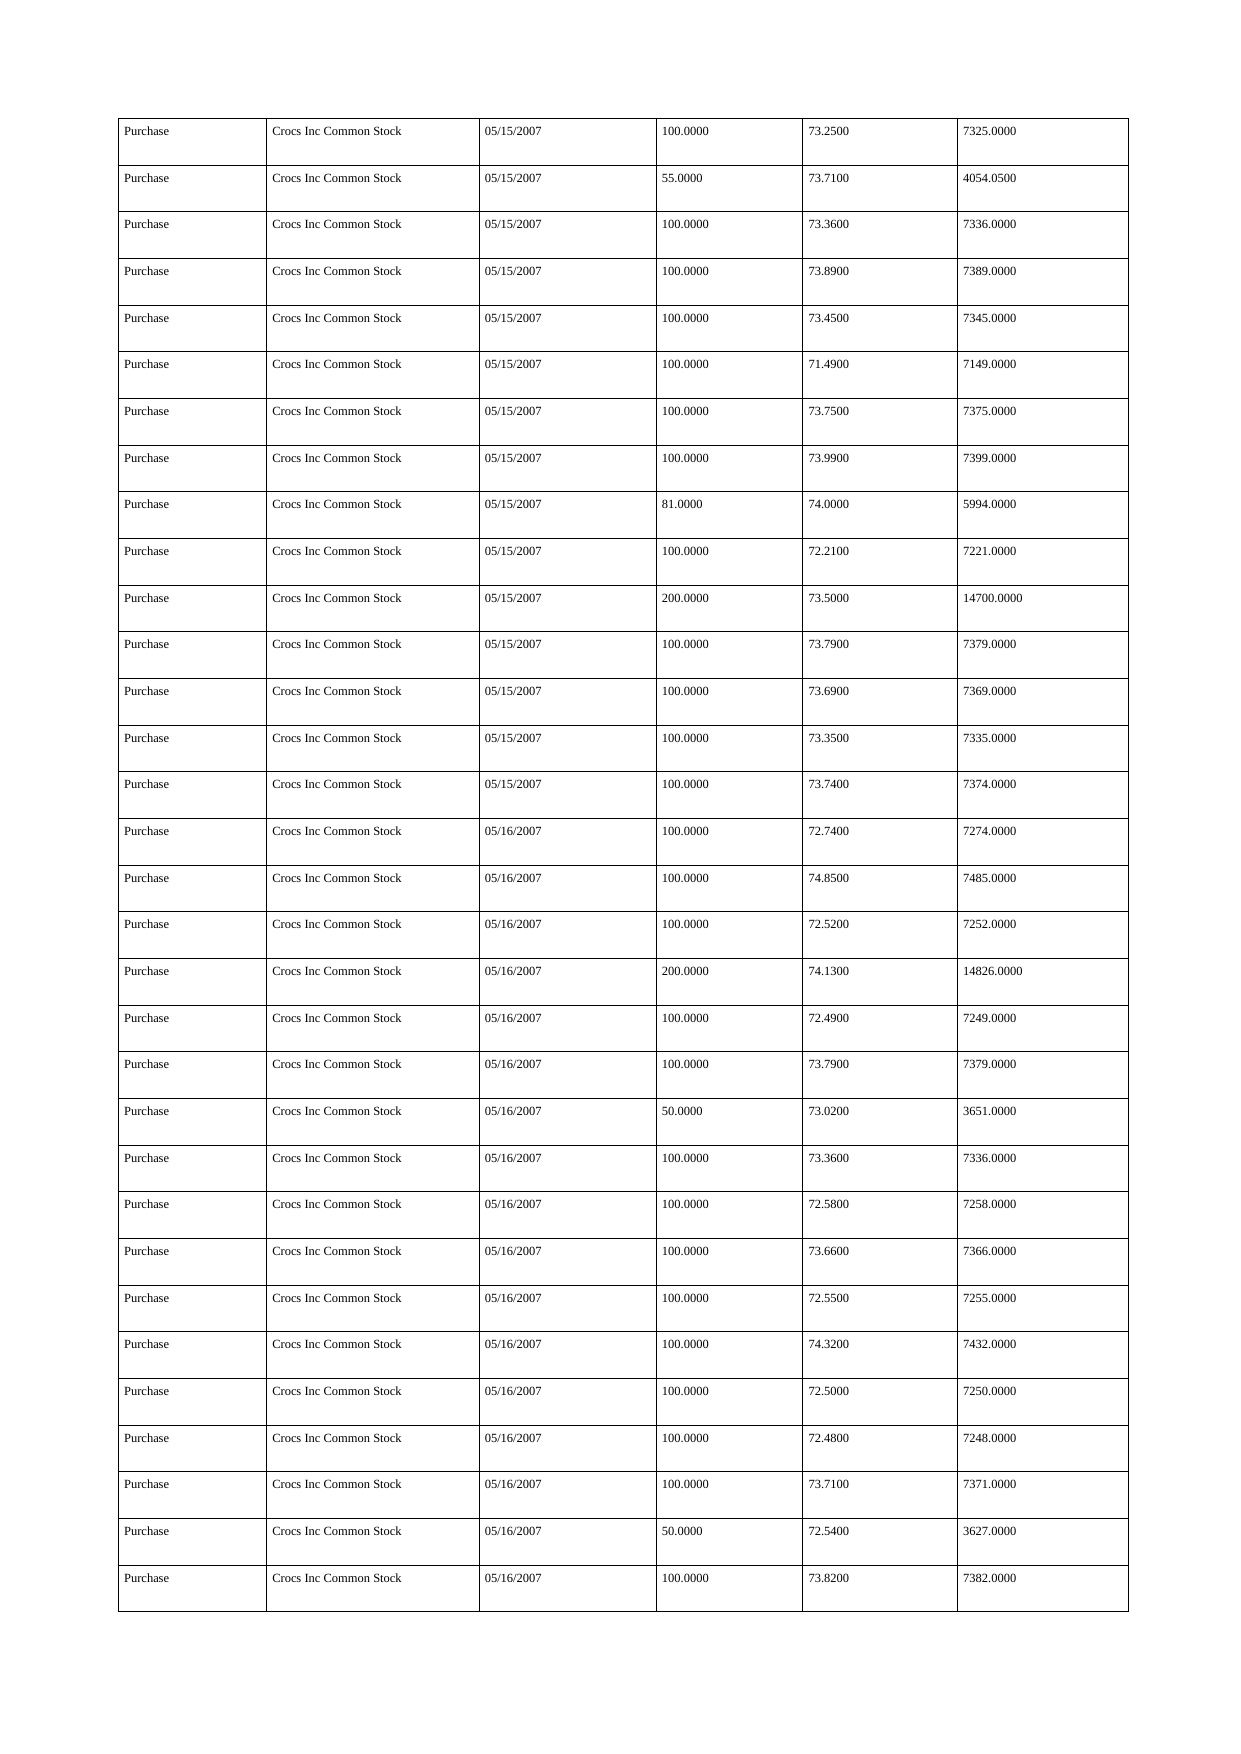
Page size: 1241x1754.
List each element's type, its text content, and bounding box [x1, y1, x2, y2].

table_cell 7255.0000 [958, 1286, 1128, 1331]
table_cell 05/15/2007 [480, 586, 656, 631]
table_cell 05/16/2007 [480, 1052, 656, 1098]
table_cell 05/16/2007 [480, 1566, 656, 1611]
table_cell 05/16/2007 [480, 1472, 656, 1518]
table_cell Purchase [119, 679, 266, 725]
table_cell Purchase [119, 632, 266, 678]
table_cell 100.0000 [657, 352, 802, 398]
table_cell 7336.0000 [958, 212, 1128, 258]
table_cell Purchase [119, 1332, 266, 1378]
table_cell 7345.0000 [958, 306, 1128, 351]
table_cell Crocs Inc Common Stock [267, 1006, 479, 1051]
table_cell 05/15/2007 [480, 772, 656, 818]
table_cell 100.0000 [657, 1379, 802, 1425]
table_cell Crocs Inc Common Stock [267, 772, 479, 818]
table_cell Purchase [119, 119, 266, 165]
table_cell Purchase [119, 352, 266, 398]
table_cell 73.0200 [803, 1099, 957, 1145]
table_cell 100.0000 [657, 446, 802, 491]
table_cell 100.0000 [657, 1332, 802, 1378]
table_cell Purchase [119, 586, 266, 631]
table_cell Purchase [119, 1519, 266, 1565]
table_cell 100.0000 [657, 726, 802, 771]
table_cell Crocs Inc Common Stock [267, 912, 479, 958]
table_cell 05/16/2007 [480, 912, 656, 958]
table_cell 81.0000 [657, 492, 802, 538]
table_cell 7389.0000 [958, 259, 1128, 305]
table_cell 73.3600 [803, 1146, 957, 1191]
table_cell 72.5800 [803, 1192, 957, 1238]
table_cell 73.7900 [803, 632, 957, 678]
table_cell 100.0000 [657, 772, 802, 818]
table_cell Crocs Inc Common Stock [267, 959, 479, 1005]
table_cell Crocs Inc Common Stock [267, 819, 479, 865]
table_cell 72.5200 [803, 912, 957, 958]
table_cell Crocs Inc Common Stock [267, 1052, 479, 1098]
table_cell 05/16/2007 [480, 1099, 656, 1145]
table_cell 73.7400 [803, 772, 957, 818]
table_cell 55.0000 [657, 166, 802, 211]
table_cell 05/15/2007 [480, 259, 656, 305]
table_cell 7375.0000 [958, 399, 1128, 445]
table_cell 100.0000 [657, 399, 802, 445]
table_cell Crocs Inc Common Stock [267, 1379, 479, 1425]
table_cell 100.0000 [657, 1239, 802, 1285]
table_cell 72.2100 [803, 539, 957, 585]
table_cell 7149.0000 [958, 352, 1128, 398]
table_cell Crocs Inc Common Stock [267, 679, 479, 725]
table_cell 73.6900 [803, 679, 957, 725]
table_cell Purchase [119, 819, 266, 865]
table_cell 73.9900 [803, 446, 957, 491]
table_cell 74.8500 [803, 866, 957, 911]
table_cell 7382.0000 [958, 1566, 1128, 1611]
table_cell 50.0000 [657, 1099, 802, 1145]
table_cell 100.0000 [657, 259, 802, 305]
table_cell 73.7100 [803, 1472, 957, 1518]
table_cell 7248.0000 [958, 1426, 1128, 1471]
table_cell Purchase [119, 1286, 266, 1331]
table_cell Purchase [119, 1239, 266, 1285]
table_cell 200.0000 [657, 586, 802, 631]
table_cell 100.0000 [657, 1472, 802, 1518]
table_cell Purchase [119, 1099, 266, 1145]
table_cell 7258.0000 [958, 1192, 1128, 1238]
table_cell 7366.0000 [958, 1239, 1128, 1285]
table_cell 200.0000 [657, 959, 802, 1005]
table_cell Crocs Inc Common Stock [267, 866, 479, 911]
table_cell 05/15/2007 [480, 306, 656, 351]
table_cell Purchase [119, 539, 266, 585]
table_cell Crocs Inc Common Stock [267, 212, 479, 258]
table_cell 05/15/2007 [480, 492, 656, 538]
table_cell 7249.0000 [958, 1006, 1128, 1051]
table_cell Purchase [119, 1566, 266, 1611]
table_cell Crocs Inc Common Stock [267, 1566, 479, 1611]
table_cell 05/15/2007 [480, 446, 656, 491]
table_cell 05/16/2007 [480, 1006, 656, 1051]
table_cell 100.0000 [657, 679, 802, 725]
table_cell Crocs Inc Common Stock [267, 1146, 479, 1191]
table_cell Purchase [119, 1146, 266, 1191]
table_cell Crocs Inc Common Stock [267, 726, 479, 771]
table_cell Crocs Inc Common Stock [267, 399, 479, 445]
table_cell 7374.0000 [958, 772, 1128, 818]
table_cell Crocs Inc Common Stock [267, 119, 479, 165]
table_cell 72.5000 [803, 1379, 957, 1425]
table_cell 05/16/2007 [480, 1379, 656, 1425]
table_cell 100.0000 [657, 539, 802, 585]
table_cell 71.4900 [803, 352, 957, 398]
table_cell Purchase [119, 1426, 266, 1471]
table_cell Purchase [119, 306, 266, 351]
table_cell 05/16/2007 [480, 959, 656, 1005]
table_cell Purchase [119, 959, 266, 1005]
table_cell 05/16/2007 [480, 866, 656, 911]
table_cell 05/16/2007 [480, 1519, 656, 1565]
table_cell 73.3500 [803, 726, 957, 771]
table_cell 100.0000 [657, 119, 802, 165]
table_cell Purchase [119, 212, 266, 258]
table_cell 7369.0000 [958, 679, 1128, 725]
table_cell Purchase [119, 1052, 266, 1098]
table_cell Crocs Inc Common Stock [267, 1426, 479, 1471]
table_cell Purchase [119, 399, 266, 445]
table_cell 100.0000 [657, 1286, 802, 1331]
table_cell 05/16/2007 [480, 1192, 656, 1238]
table_cell 7325.0000 [958, 119, 1128, 165]
table_cell 74.0000 [803, 492, 957, 538]
table_cell 7274.0000 [958, 819, 1128, 865]
table_cell Crocs Inc Common Stock [267, 586, 479, 631]
table_cell 5994.0000 [958, 492, 1128, 538]
table_cell Crocs Inc Common Stock [267, 259, 479, 305]
table_cell 7379.0000 [958, 1052, 1128, 1098]
table_cell 72.4900 [803, 1006, 957, 1051]
table_cell 7432.0000 [958, 1332, 1128, 1378]
table_cell 50.0000 [657, 1519, 802, 1565]
table_cell 05/15/2007 [480, 166, 656, 211]
table_cell 73.8200 [803, 1566, 957, 1611]
table_cell 7250.0000 [958, 1379, 1128, 1425]
table_cell 100.0000 [657, 1566, 802, 1611]
table_cell 74.1300 [803, 959, 957, 1005]
table_cell 100.0000 [657, 1426, 802, 1471]
table_cell 7485.0000 [958, 866, 1128, 911]
table_cell Purchase [119, 772, 266, 818]
table_cell 05/15/2007 [480, 212, 656, 258]
table_cell Crocs Inc Common Stock [267, 352, 479, 398]
table_cell 3627.0000 [958, 1519, 1128, 1565]
table_cell 73.6600 [803, 1239, 957, 1285]
table_cell 73.2500 [803, 119, 957, 165]
table_cell Purchase [119, 492, 266, 538]
table_cell 14700.0000 [958, 586, 1128, 631]
table_cell 100.0000 [657, 212, 802, 258]
table_cell 05/16/2007 [480, 1332, 656, 1378]
table_cell 05/16/2007 [480, 819, 656, 865]
table_cell 72.7400 [803, 819, 957, 865]
table_cell 100.0000 [657, 1146, 802, 1191]
table_cell Crocs Inc Common Stock [267, 539, 479, 585]
table_cell 7336.0000 [958, 1146, 1128, 1191]
table_cell 7371.0000 [958, 1472, 1128, 1518]
table_cell Purchase [119, 912, 266, 958]
table_cell 73.7900 [803, 1052, 957, 1098]
table_cell Purchase [119, 259, 266, 305]
table_cell 100.0000 [657, 819, 802, 865]
table_cell 14826.0000 [958, 959, 1128, 1005]
table_cell Crocs Inc Common Stock [267, 1099, 479, 1145]
table_cell 100.0000 [657, 306, 802, 351]
table_cell 4054.0500 [958, 166, 1128, 211]
table_cell Purchase [119, 1192, 266, 1238]
table_cell 72.5400 [803, 1519, 957, 1565]
table_cell 7399.0000 [958, 446, 1128, 491]
table_cell Purchase [119, 446, 266, 491]
table_cell 72.5500 [803, 1286, 957, 1331]
table_cell 7221.0000 [958, 539, 1128, 585]
table_cell 7335.0000 [958, 726, 1128, 771]
table_cell 73.4500 [803, 306, 957, 351]
table_cell Crocs Inc Common Stock [267, 446, 479, 491]
table_cell 3651.0000 [958, 1099, 1128, 1145]
table_cell Crocs Inc Common Stock [267, 1332, 479, 1378]
table_cell 100.0000 [657, 1052, 802, 1098]
table_cell 74.3200 [803, 1332, 957, 1378]
table_cell 05/15/2007 [480, 352, 656, 398]
table_cell 100.0000 [657, 866, 802, 911]
table_cell 05/16/2007 [480, 1146, 656, 1191]
table_cell 72.4800 [803, 1426, 957, 1471]
table_cell Crocs Inc Common Stock [267, 166, 479, 211]
table_cell 73.3600 [803, 212, 957, 258]
table_cell Purchase [119, 1379, 266, 1425]
table_cell Purchase [119, 1006, 266, 1051]
table_cell 05/15/2007 [480, 726, 656, 771]
table_cell Purchase [119, 866, 266, 911]
table_cell 05/15/2007 [480, 399, 656, 445]
table_cell Crocs Inc Common Stock [267, 1286, 479, 1331]
table_cell 73.8900 [803, 259, 957, 305]
table_cell Purchase [119, 166, 266, 211]
table_cell Crocs Inc Common Stock [267, 1519, 479, 1565]
table_cell 05/16/2007 [480, 1286, 656, 1331]
table_cell Crocs Inc Common Stock [267, 306, 479, 351]
table_cell 7252.0000 [958, 912, 1128, 958]
table_cell 100.0000 [657, 1006, 802, 1051]
table_cell Crocs Inc Common Stock [267, 1472, 479, 1518]
table_cell 100.0000 [657, 1192, 802, 1238]
table_cell Crocs Inc Common Stock [267, 1239, 479, 1285]
table_cell 05/15/2007 [480, 539, 656, 585]
table_cell 73.5000 [803, 586, 957, 631]
table_cell Crocs Inc Common Stock [267, 1192, 479, 1238]
table_cell 05/16/2007 [480, 1239, 656, 1285]
table_cell 100.0000 [657, 912, 802, 958]
table_cell Purchase [119, 726, 266, 771]
table_cell 05/15/2007 [480, 679, 656, 725]
table_cell Purchase [119, 1472, 266, 1518]
table_cell Crocs Inc Common Stock [267, 492, 479, 538]
table_cell 73.7500 [803, 399, 957, 445]
table_cell Crocs Inc Common Stock [267, 632, 479, 678]
table_cell 7379.0000 [958, 632, 1128, 678]
table_cell 73.7100 [803, 166, 957, 211]
table_cell 05/15/2007 [480, 119, 656, 165]
table_cell 100.0000 [657, 632, 802, 678]
table_cell 05/16/2007 [480, 1426, 656, 1471]
table_cell 05/15/2007 [480, 632, 656, 678]
